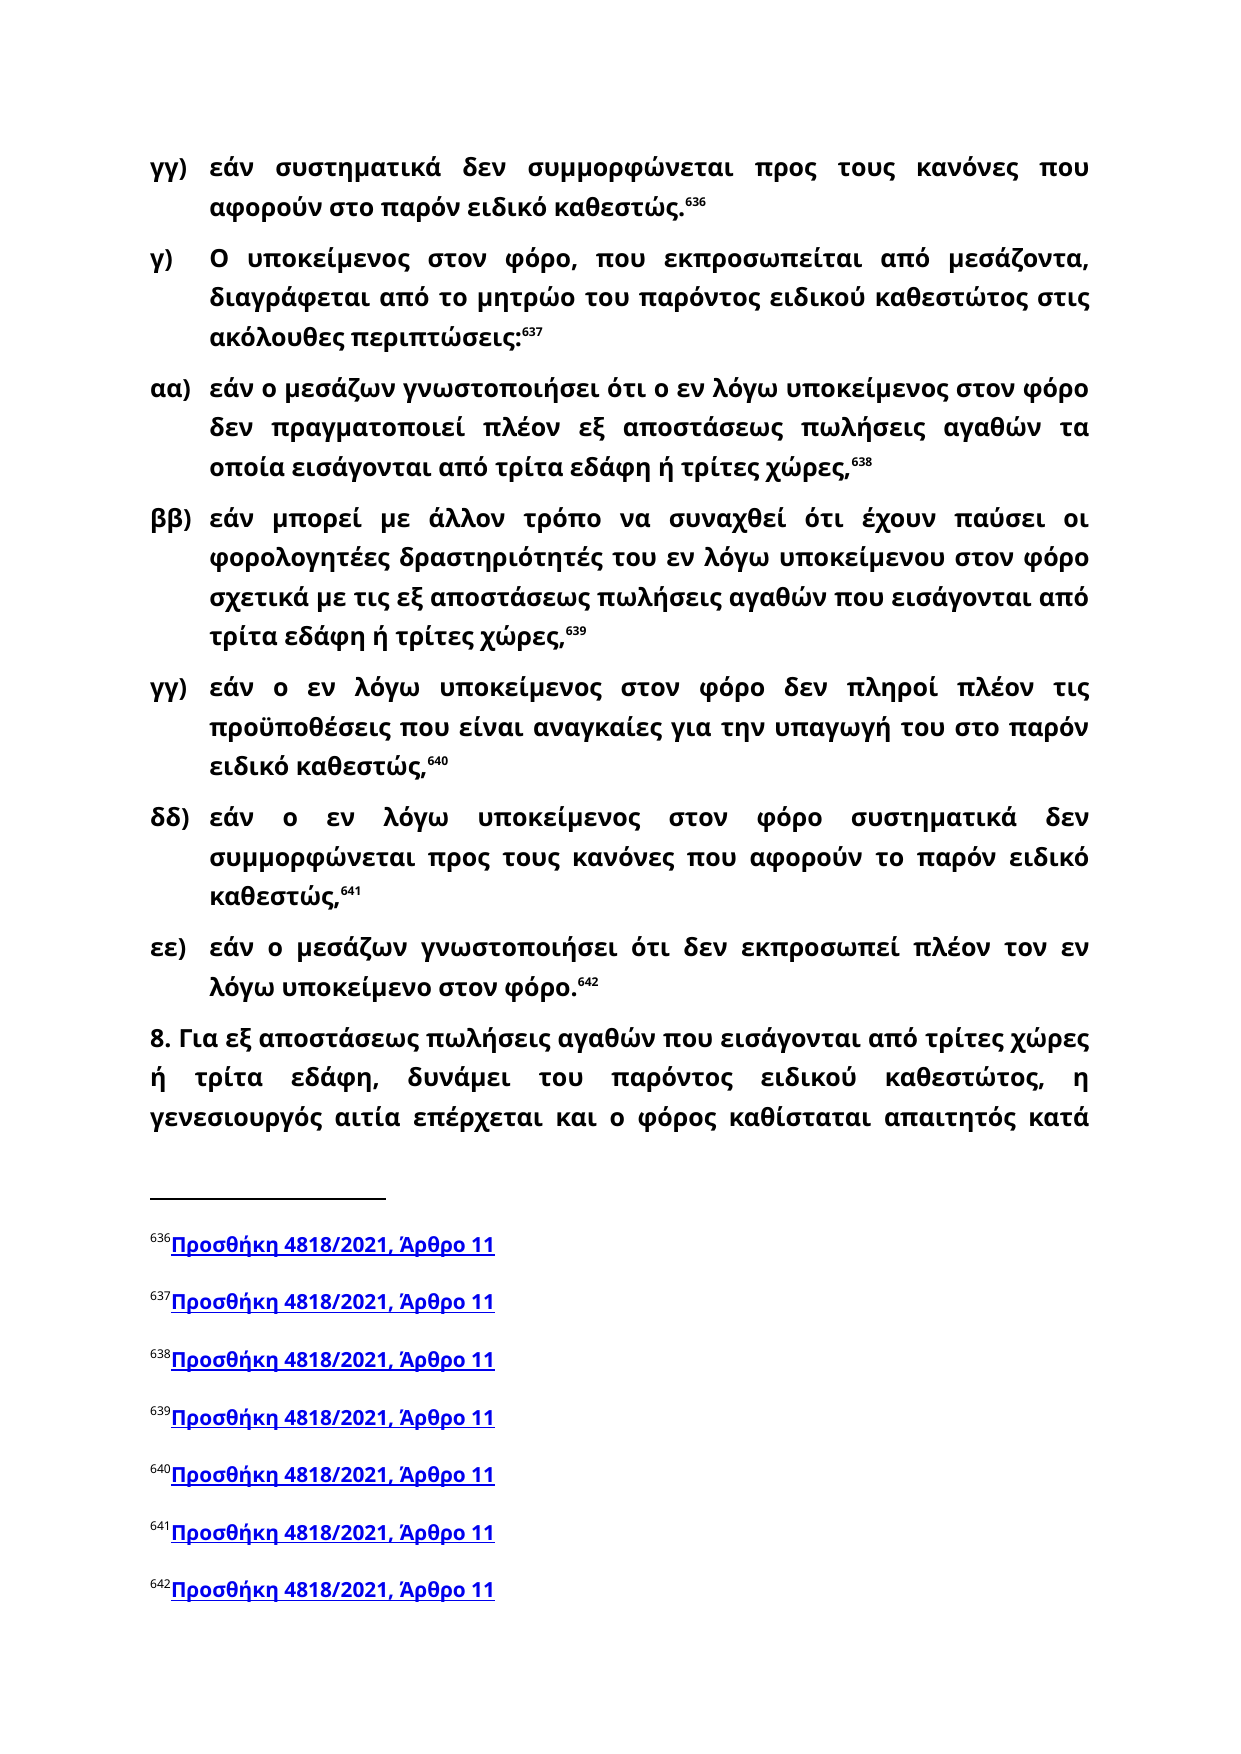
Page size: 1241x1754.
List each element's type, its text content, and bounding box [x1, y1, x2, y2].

list δδ) εάν ο εν λόγω υποκείμενος στον φόρο συστηματικά δεν συμμορφώνεται προς τους κανόνες που αφορούν το παρόν ειδικό καθεστώς, [150, 800, 1090, 912]
text 8. Για εξ αποστάσεως πωλήσεις αγαθών που εισάγονται από τρίτες χώρες ή τρίτα εδάφη, δυνάμει του παρόντος ειδικού καθεστώτος, η γενεσιουργός αιτία επέρχεται και ο φόρος καθίσταται απαιτητός κατά [150, 1021, 1090, 1133]
list γγ) εάν συστηματικά δεν συμμορφώνεται προς τους κανόνες που αφορούν στο παρόν ειδικό καθεστώς. [150, 150, 1090, 223]
text Προσθήκη 4818/2021, Άρθρο 11 [150, 1403, 1090, 1431]
text Προσθήκη 4818/2021, Άρθρο 11 [150, 1230, 1090, 1258]
text Προσθήκη 4818/2021, Άρθρο 11 [150, 1576, 1090, 1604]
list αα) εάν ο μεσάζων γνωστοποιήσει ότι ο εν λόγω υποκείμενος στον φόρο δεν πραγματοποιεί πλέον εξ αποστάσεως πωλήσεις αγαθών τα οποία εισάγονται από τρίτα εδάφη ή τρίτες χώρες, [150, 371, 1090, 483]
text Προσθήκη 4818/2021, Άρθρο 11 [150, 1460, 1090, 1489]
list γ) Ο υποκείμενος στον φόρο, που εκπροσωπείται από μεσάζοντα, διαγράφεται από το μητρώο του παρόντος ειδικού καθεστώτος στις ακόλουθες περιπτώσεις: [150, 241, 1090, 353]
text Προσθήκη 4818/2021, Άρθρο 11 [150, 1345, 1090, 1373]
list εε) εάν ο μεσάζων γνωστοποιήσει ότι δεν εκπροσωπεί πλέον τον εν λόγω υποκείμενο στον φόρο. [150, 930, 1090, 1003]
list γγ) εάν ο εν λόγω υποκείμενος στον φόρο δεν πληροί πλέον τις προϋποθέσεις που είναι αναγκαίες για την υπαγωγή του στο παρόν ειδικό καθεστώς, [150, 670, 1090, 782]
text Προσθήκη 4818/2021, Άρθρο 11 [150, 1287, 1090, 1316]
list ββ) εάν μπορεί με άλλον τρόπο να συναχθεί ότι έχουν παύσει οι φορολογητέες δραστηριότητές του εν λόγω υποκείμενου στον φόρο σχετικά με τις εξ αποστάσεως πωλήσεις αγαθών που εισάγονται από τρίτα εδάφη ή τρίτες χώρες, [150, 501, 1090, 652]
text Προσθήκη 4818/2021, Άρθρο 11 [150, 1518, 1090, 1546]
